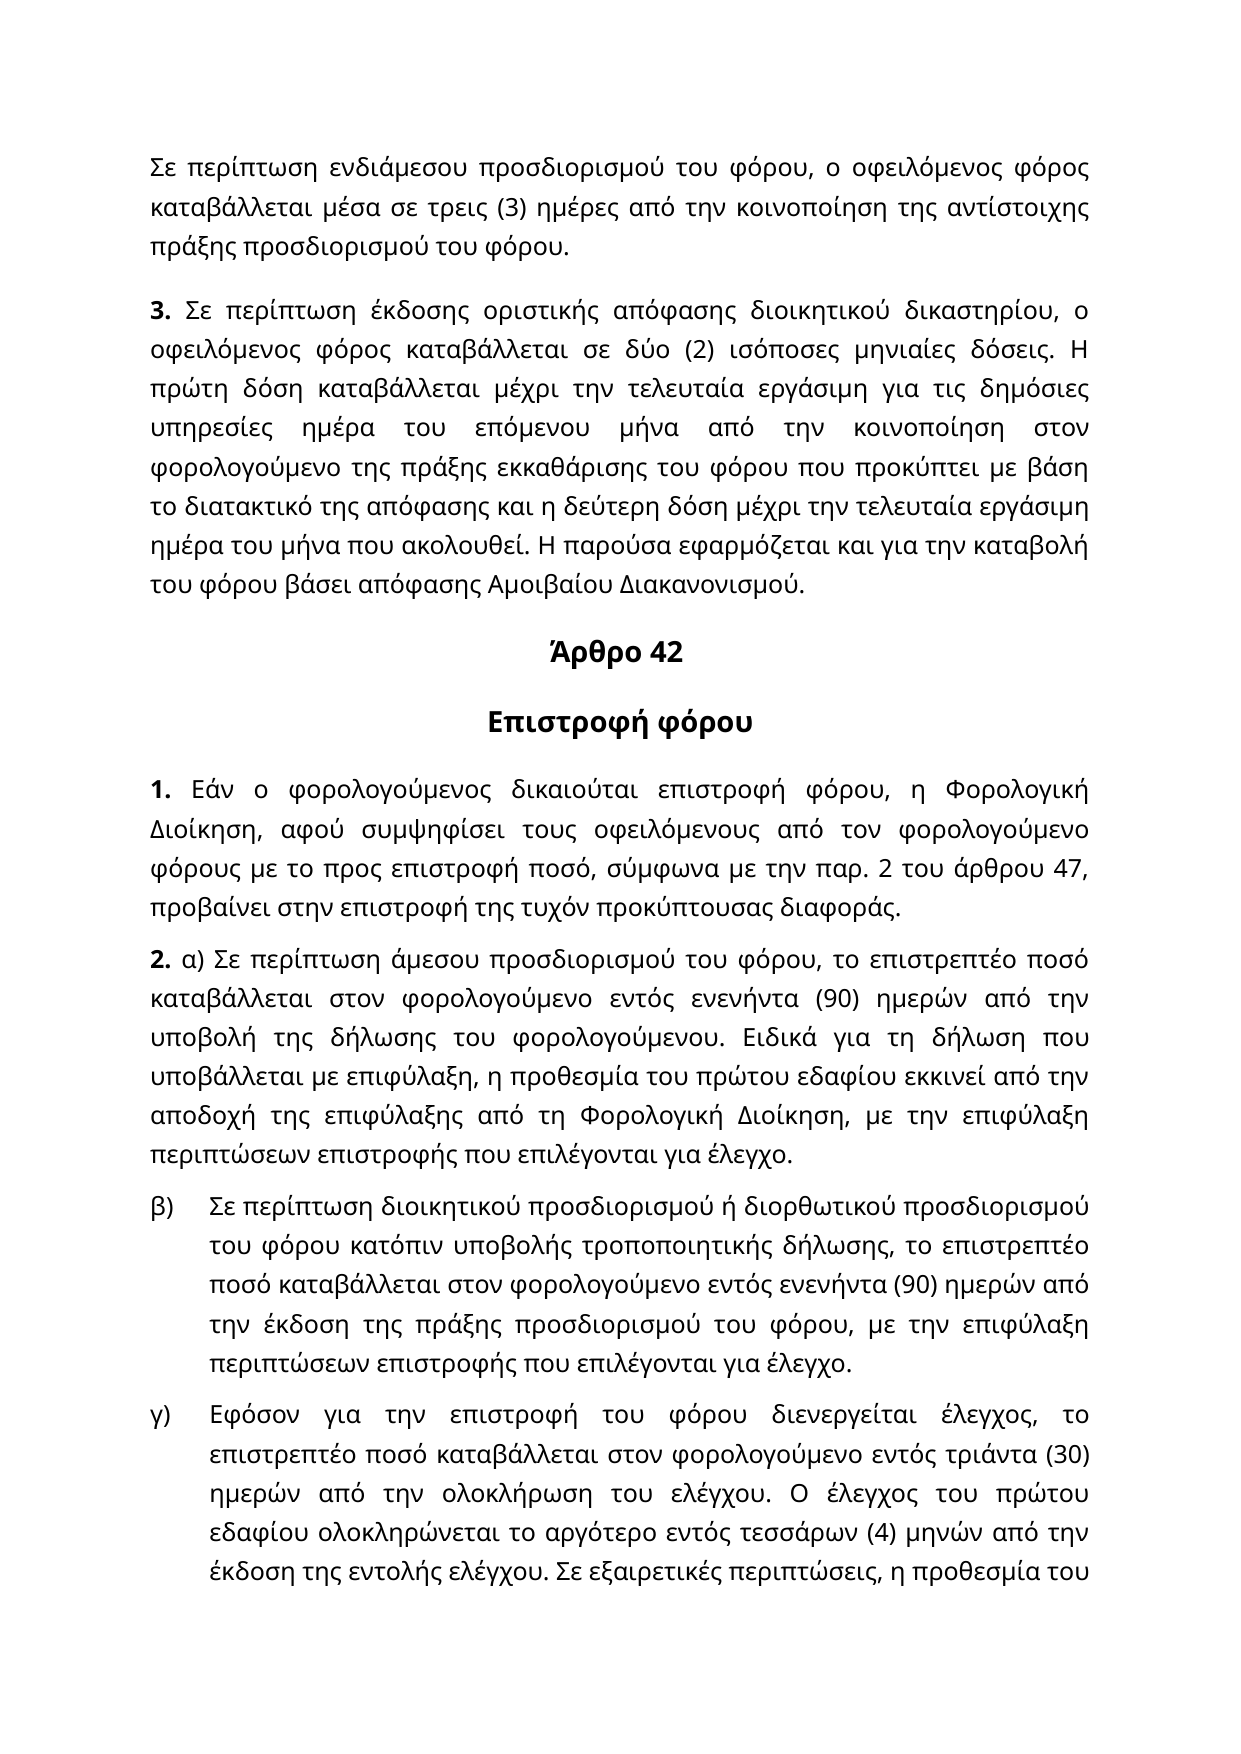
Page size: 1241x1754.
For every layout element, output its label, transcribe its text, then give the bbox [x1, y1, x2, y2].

text 2. α) Σε περίπτωση άμεσου προσδιορισμού του φόρου, το επιστρεπτέο ποσό καταβάλλεται στον φορολογούμενο εντός ενενήντα (90) ημερών από την υποβολή της δήλωσης του φορολογούμενου. Ειδικά για τη δήλωση που υποβάλλεται με επιφύλαξη, η προθεσμία του πρώτου εδαφίου εκκινεί από την αποδοχή της επιφύλαξης από τη Φορολογική Διοίκηση, με την επιφύλαξη περιπτώσεων επιστροφής που επιλέγονται για έλεγχο. [150, 941, 1090, 1171]
subtitle Επιστροφή φόρου [150, 701, 1090, 741]
list β) Σε περίπτωση διοικητικού προσδιορισμού ή διορθωτικού προσδιορισμού του φόρου κατόπιν υποβολής τροποποιητικής δήλωσης, το επιστρεπτέο ποσό καταβάλλεται στον φορολογούμενο εντός ενενήντα (90) ημερών από την έκδοση της πράξης προσδιορισμού του φόρου, με την επιφύλαξη περιπτώσεων επιστροφής που επιλέγονται για έλεγχο. [150, 1189, 1090, 1379]
list γ) Εφόσον για την επιστροφή του φόρου διενεργείται έλεγχος, το επιστρεπτέο ποσό καταβάλλεται στον φορολογούμενο εντός τριάντα (30) ημερών από την ολοκλήρωση του ελέγχου. Ο έλεγχος του πρώτου εδαφίου ολοκληρώνεται το αργότερο εντός τεσσάρων (4) μηνών από την έκδοση της εντολής ελέγχου. Σε εξαιρετικές περιπτώσεις, η προθεσμία του [150, 1397, 1090, 1588]
text 3. Σε περίπτωση έκδοσης οριστικής απόφασης διοικητικού δικαστηρίου, ο οφειλόμενος φόρος καταβάλλεται σε δύο (2) ισόποσες μηνιαίες δόσεις. Η πρώτη δόση καταβάλλεται μέχρι την τελευταία εργάσιμη για τις δημόσιες υπηρεσίες ημέρα του επόμενου μήνα από την κοινοποίηση στον φορολογούμενο της πράξης εκκαθάρισης του φόρου που προκύπτει με βάση το διατακτικό της απόφασης και η δεύτερη δόση μέχρι την τελευταία εργάσιμη ημέρα του μήνα που ακολουθεί. Η παρούσα εφαρμόζεται και για την καταβολή του φόρου βάσει απόφασης Αμοιβαίου Διακανονισμού. [150, 292, 1090, 601]
subtitle Άρθρο 42 [150, 631, 1090, 671]
text Σε περίπτωση ενδιάμεσου προσδιορισμού του φόρου, ο οφειλόμενος φόρος καταβάλλεται μέσα σε τρεις (3) ημέρες από την κοινοποίηση της αντίστοιχης πράξης προσδιορισμού του φόρου. [150, 150, 1090, 262]
text 1. Εάν ο φορολογούμενος δικαιούται επιστροφή φόρου, η Φορολογική Διοίκηση, αφού συμψηφίσει τους οφειλόμενους από τον φορολογούμενο φόρους με το προς επιστροφή ποσό, σύμφωνα με την παρ. 2 του άρθρου 47, προβαίνει στην επιστροφή της τυχόν προκύπτουσας διαφοράς. [150, 772, 1090, 924]
